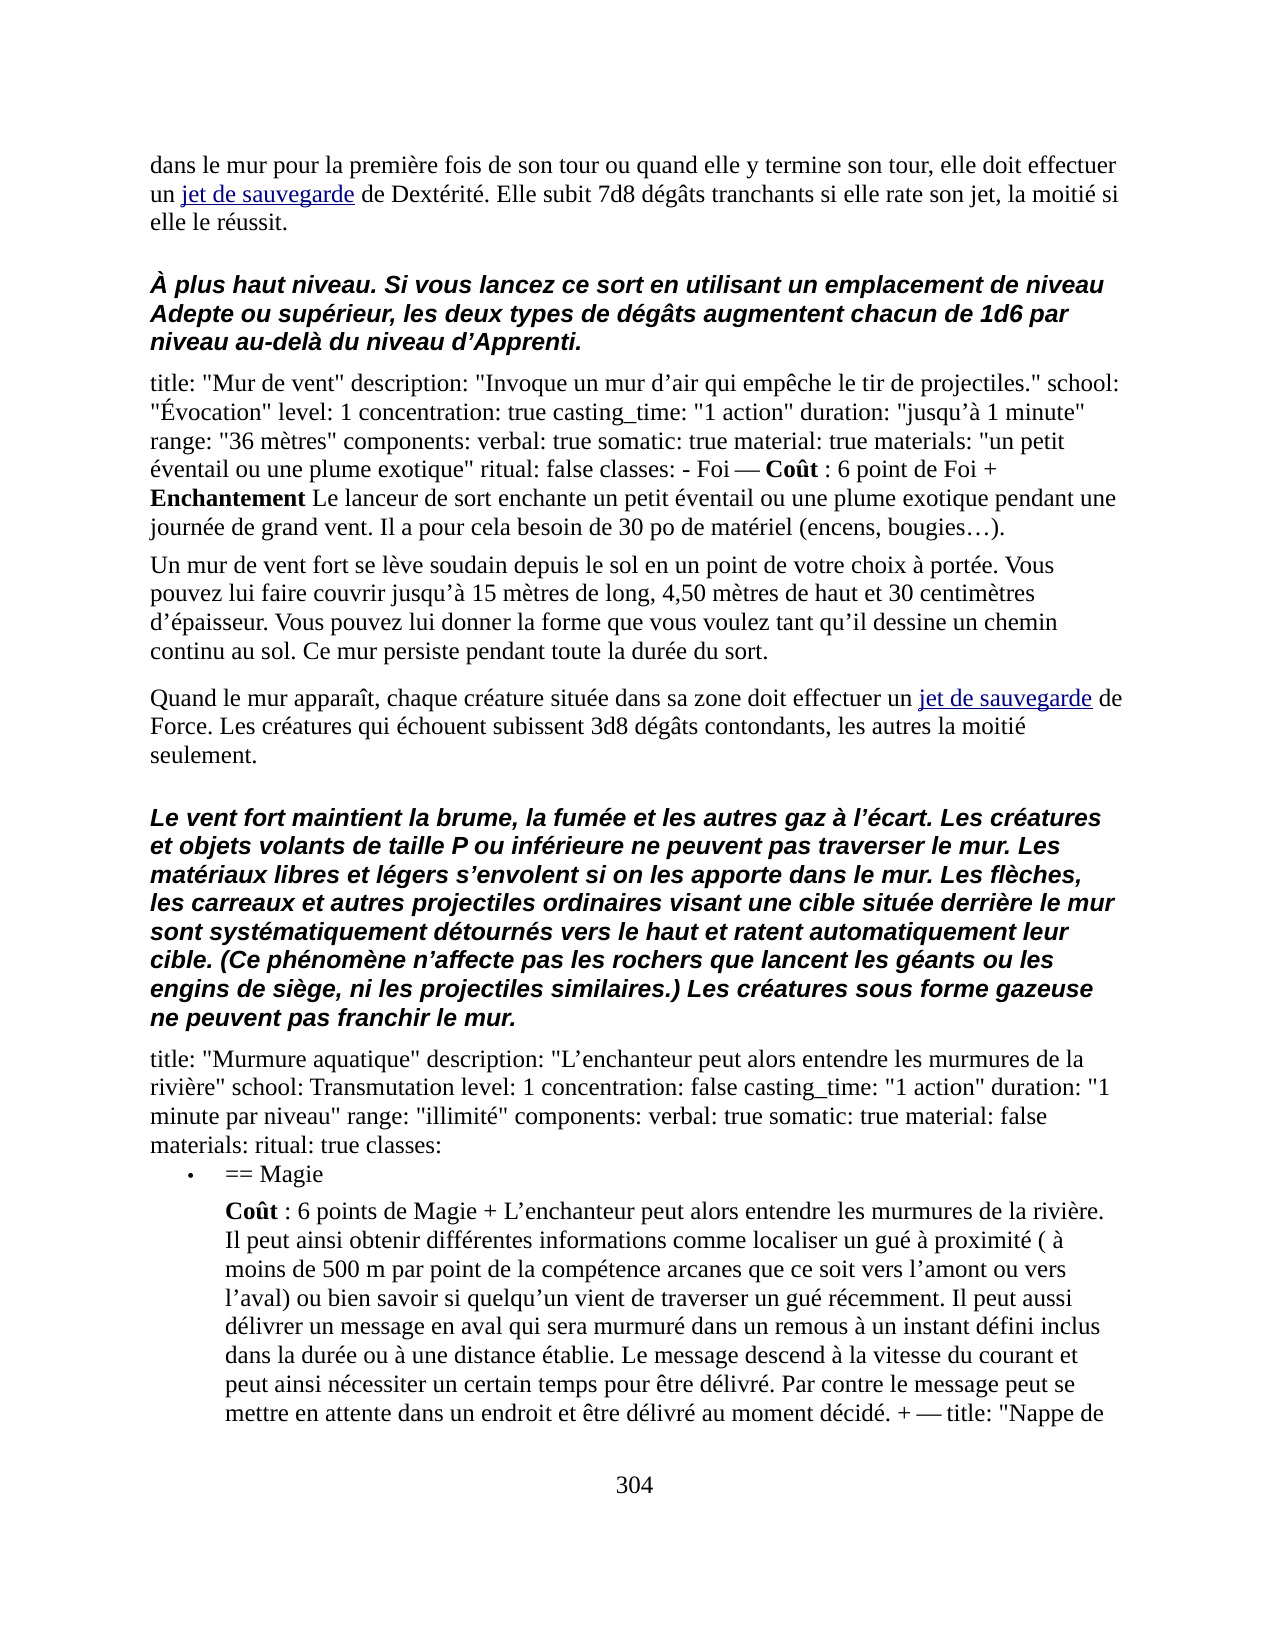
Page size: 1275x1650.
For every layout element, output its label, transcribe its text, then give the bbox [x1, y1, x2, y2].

list Coût : 6 points de Magie + L’enchanteur peut alors entendre les murmures de la rivière. Il peut ainsi obtenir différentes informations comme localiser un gué à proximité ( à moins de 500 m par point de la compétence arcanes que ce soit vers l’amont ou vers l’aval) ou bien savoir si quelqu’un vient de traverser un gué récemment. Il peut aussi délivrer un message en aval qui sera murmuré dans un remous à un instant défini inclus dans la durée ou à une distance établie. Le message descend à la vitesse du courant et peut ainsi nécessiter un certain temps pour être délivré. Par contre le message peut se mettre en attente dans un endroit et être délivré au moment décidé. + — title: "Nappe de [187, 1196, 1125, 1426]
text Quand le mur apparaît, chaque créature située dans sa zone doit effectuer un jet de sauvegarde de Force. Les créatures qui échouent subissent 3d8 dégâts contondants, les autres la moitié seulement. [150, 683, 1125, 769]
text title: "Murmure aquatique" description: "L’enchanteur peut alors entendre les murmures de la rivière" school: Transmutation level: 1 concentration: false casting_time: "1 action" duration: "1 minute par niveau" range: "illimité" components: verbal: true somatic: true material: false materials: ritual: true classes: [150, 1044, 1125, 1159]
list == Magie [187, 1159, 1125, 1187]
text Un mur de vent fort se lève soudain depuis le sol en un point de votre choix à portée. Vous pouvez lui faire couvrir jusqu’à 15 mètres de long, 4,50 mètres de haut et 30 centimètres d’épaisseur. Vous pouvez lui donner la forme que vous voulez tant qu’il dessine un chemin continu au sol. Ce mur persiste pendant toute la durée du sort. [150, 550, 1125, 665]
subtitle À plus haut niveau. Si vous lancez ce sort en utilisant un emplacement de niveau Adepte ou supérieur, les deux types de dégâts augmentent chacun de 1d6 par niveau au-delà du niveau d’Apprenti. [150, 270, 1125, 356]
text title: "Mur de vent" description: "Invoque un mur d’air qui empêche le tir de projectiles." school: "Évocation" level: 1 concentration: true casting_time: "1 action" duration: "jusqu’à 1 minute" range: "36 mètres" components: verbal: true somatic: true material: true materials: "un petit éventail ou une plume exotique" ritual: false classes: - Foi — Coût : 6 point de Foi + Enchantement Le lanceur de sort enchante un petit éventail ou une plume exotique pendant une journée de grand vent. Il a pour cela besoin de 30 po de matériel (encens, bougies…​). [150, 368, 1125, 541]
subtitle Le vent fort maintient la brume, la fumée et les autres gaz à l’écart. Les créatures et objets volants de taille P ou inférieure ne peuvent pas traverser le mur. Les matériaux libres et légers s’envolent si on les apporte dans le mur. Les flèches, les carreaux et autres projectiles ordinaires visant une cible située derrière le mur sont systématiquement détournés vers le haut et ratent automatiquement leur cible. (Ce phénomène n’affecte pas les rochers que lancent les géants ou les engins de siège, ni les projectiles similaires.) Les créatures sous forme gazeuse ne peuvent pas franchir le mur. [150, 803, 1125, 1031]
text dans le mur pour la première fois de son tour ou quand elle y termine son tour, elle doit effectuer un jet de sauvegarde de Dextérité. Elle subit 7d8 dégâts tranchants si elle rate son jet, la moitié si elle le réussit. [150, 150, 1125, 236]
